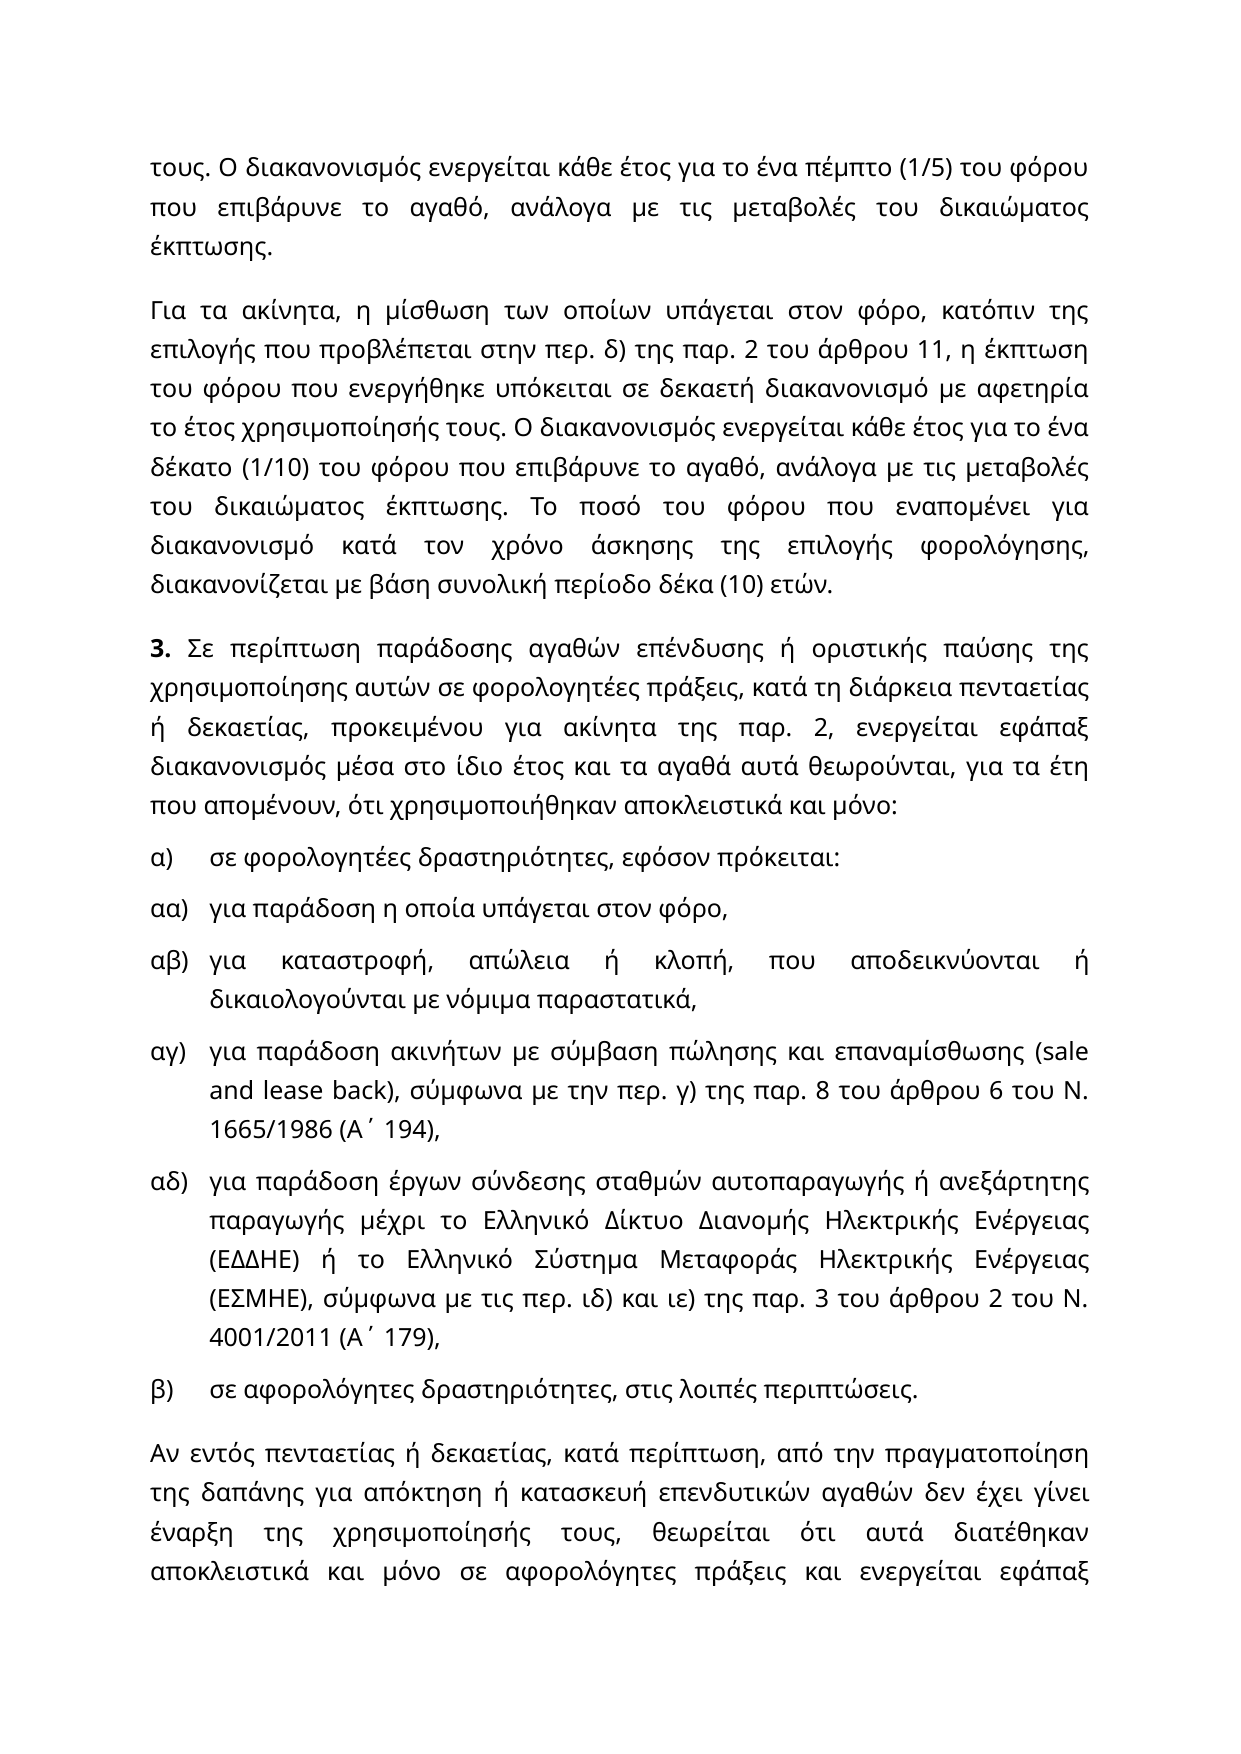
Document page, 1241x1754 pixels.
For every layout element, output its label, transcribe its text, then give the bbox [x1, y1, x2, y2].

list αγ) για παράδοση ακινήτων με σύμβαση πώλησης και επαναμίσθωσης (sale and lease back), σύμφωνα με την περ. γ) της παρ. 8 του άρθρου 6 του Ν. 1665/1986 (Α΄ 194), [150, 1033, 1090, 1146]
text τους. Ο διακανονισμός ενεργείται κάθε έτος για το ένα πέμπτο (1/5) του φόρου που επιβάρυνε το αγαθό, ανάλογα με τις μεταβολές του δικαιώματος έκπτωσης. [150, 150, 1090, 262]
list β) σε αφορολόγητες δραστηριότητες, στις λοιπές περιπτώσεις. [150, 1372, 1090, 1406]
text Αν εντός πενταετίας ή δεκαετίας, κατά περίπτωση, από την πραγματοποίηση της δαπάνης για απόκτη­ση ή κατασκευή επενδυτικών αγαθών δεν έχει γίνει έναρξη της χρησιμοποίησής τους, θεωρείται ότι αυτά διατέθηκαν αποκλειστικά και μόνο σε αφορολόγητες πράξεις και ενεργείται εφάπαξ [150, 1436, 1090, 1587]
text 3. Σε περίπτωση παράδοσης αγαθών επένδυσης ή οριστικής παύσης της χρησιμοποίησης αυτών σε φορολογητέες πράξεις, κατά τη διάρκεια πενταετίας ή δεκαετίας, προκειμένου για ακίνητα της παρ. 2, ενεργείται εφάπαξ διακανονισμός μέσα στο ίδιο έτος και τα αγαθά αυτά θεωρούνται, για τα έτη που απομένουν, ότι χρησιμοποιήθηκαν αποκλειστικά και μόνο: [150, 631, 1090, 822]
list α) σε φορολογητέες δραστηριότητες, εφόσον πρόκειται: [150, 839, 1090, 873]
list αα) για παράδοση η οποία υπάγεται στον φόρο, [150, 891, 1090, 925]
text Για τα ακίνητα, η μίσθωση των οποίων υπάγεται στον φόρο, κατόπιν της επιλογής που προβλέπεται στην περ. δ) της παρ. 2 του άρθρου 11, η έκπτωση του φόρου που ενεργήθηκε υπόκειται σε δεκαετή διακανονισμό με αφετηρία το έτος χρησιμοποίησής τους. Ο διακανονισμός ενεργείται κάθε έτος για το ένα δέκατο (1/10) του φόρου που επιβάρυνε το αγαθό, ανάλογα με τις μεταβολές του δικαιώματος έκπτωσης. Το ποσό του φόρου που εναπομένει για διακανονισμό κατά τον χρόνο άσκησης της επιλογής φορολόγησης, διακανονίζεται με βάση συνολική περίοδο δέκα (10) ετών. [150, 292, 1090, 601]
list αβ) για καταστροφή, απώλεια ή κλοπή, που αποδεικνύονται ή δικαιολογούνται με νόμιμα παραστατικά, [150, 942, 1090, 1016]
list αδ) για παράδοση έργων σύνδεσης σταθμών αυτοπαραγωγής ή ανεξάρτητης παραγωγής μέχρι το Ελληνικό Δίκτυο Διανομής Ηλεκτρικής Ενέργειας (ΕΔΔΗΕ) ή το Ελληνικό Σύστημα Μεταφοράς Ηλεκτρικής Ενέργειας (ΕΣΜΗΕ), σύμφωνα με τις περ. ιδ) και ιε) της παρ. 3 του άρθρου 2 του Ν. 4001/2011 (Α΄ 179), [150, 1163, 1090, 1354]
